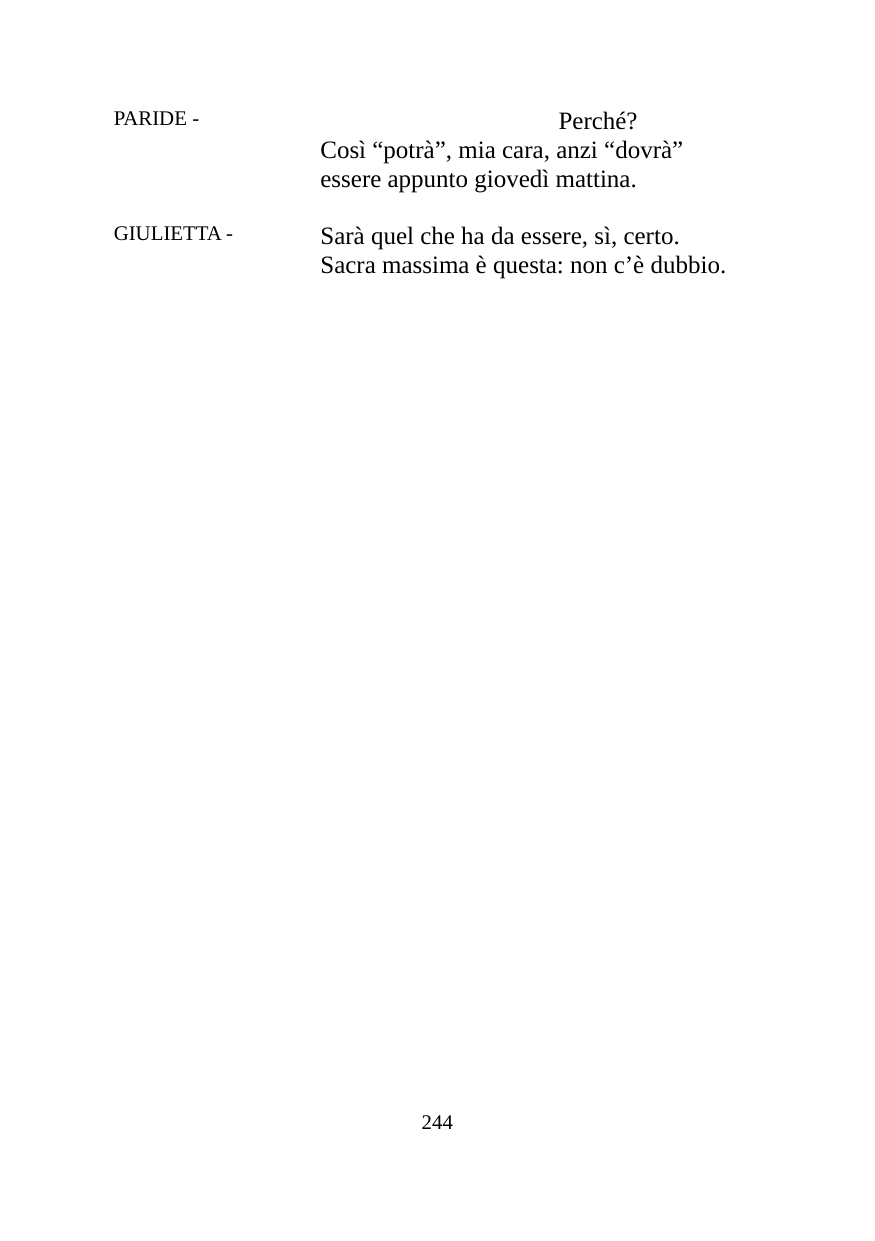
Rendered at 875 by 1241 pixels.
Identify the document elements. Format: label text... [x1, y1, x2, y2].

table_cell Perché? Così “potrà”, mia cara, anzi “dovrà” essere appunto giovedì mattina. [313, 106, 768, 221]
table_cell Sarà quel che ha da essere, sì, certo. Sacra massima è questa: non c’è dubbio. [313, 221, 768, 307]
table_cell GIULIETTA - [106, 221, 313, 307]
table_cell PARIDE - [106, 106, 313, 221]
